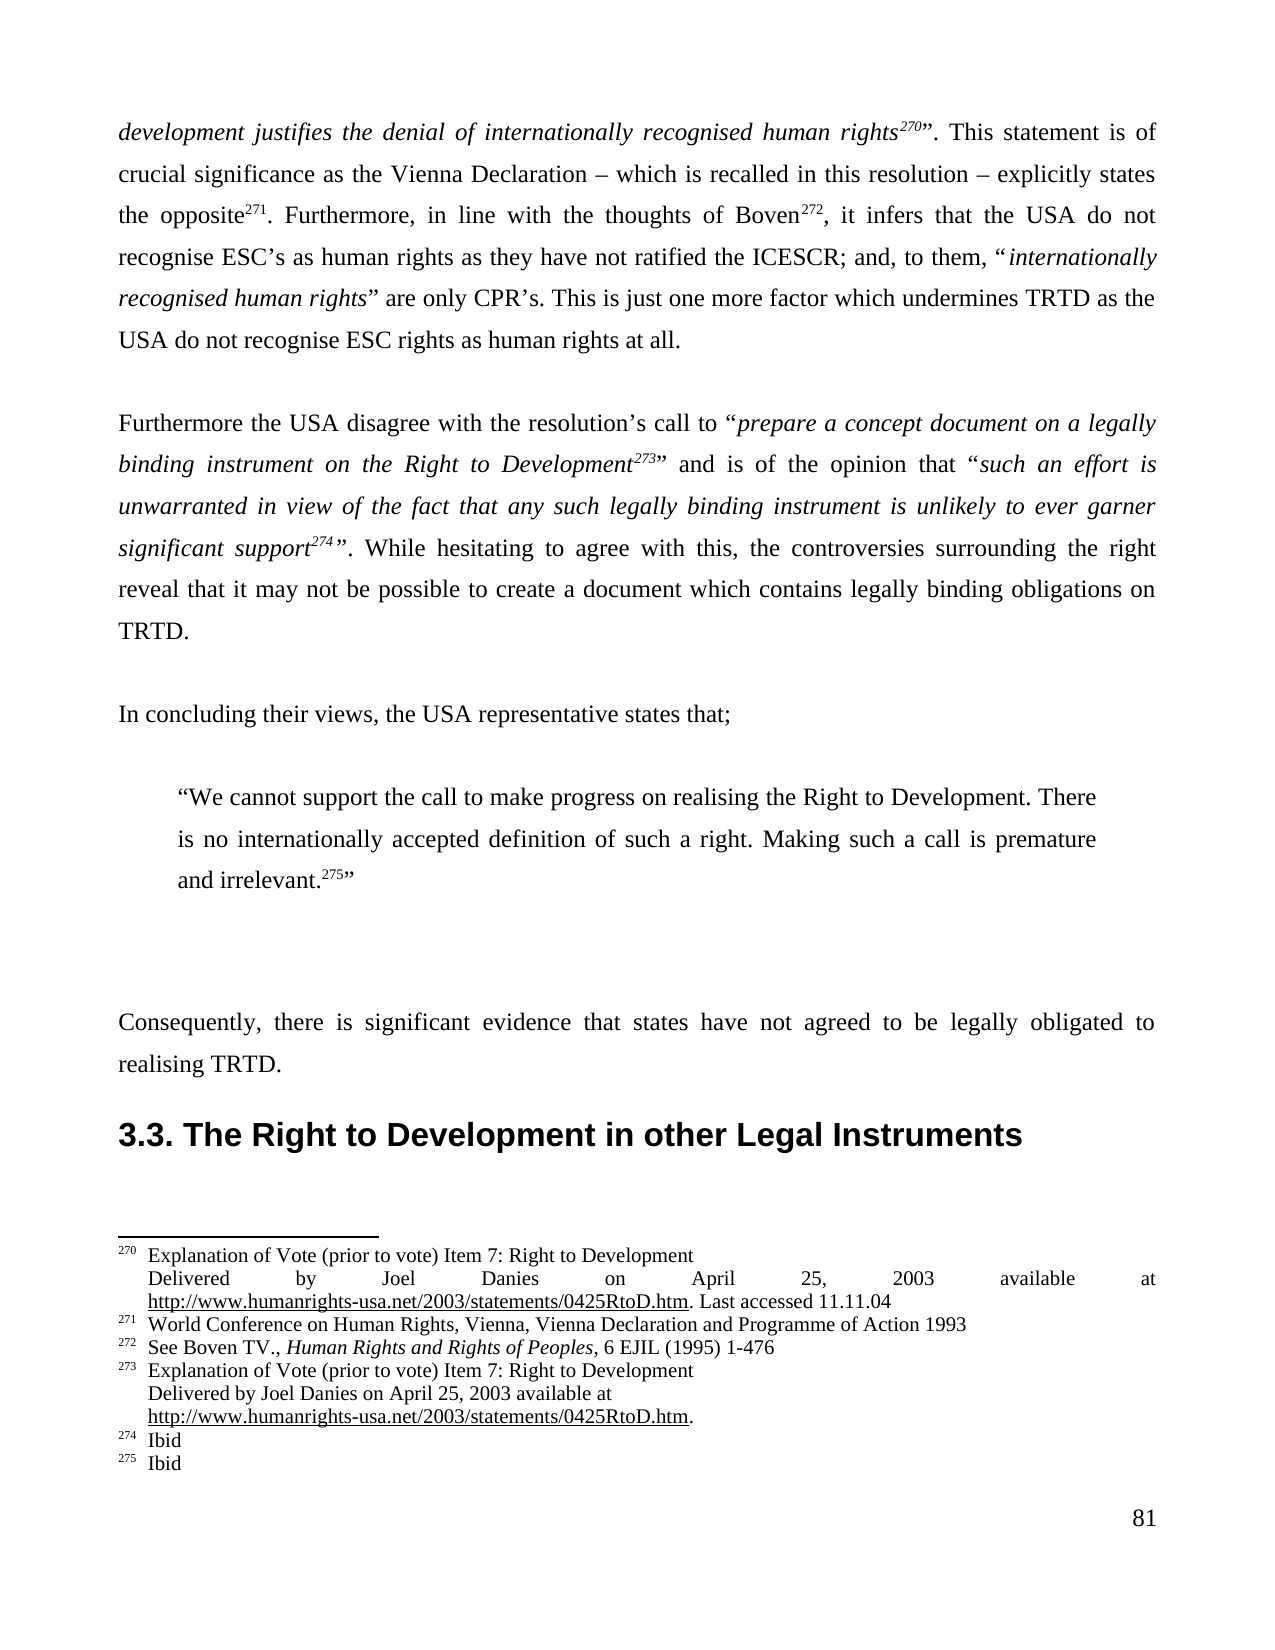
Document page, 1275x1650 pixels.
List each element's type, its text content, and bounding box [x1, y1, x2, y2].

text In concluding their views, the USA representative states that; [118, 700, 1157, 728]
text Explanation of Vote (prior to vote) Item 7: Right to Development Delivered by Joel Danies on April 25, 2003 available at http://www.humanrights-usa.net/2003/statements/0425RtoD.htm. Last accessed 11.11.04 [118, 1243, 1157, 1313]
text Furthermore the USA disagree with the resolution’s call to “prepare a concept document on a legally binding instrument on the Right to Development” and is of the opinion that “such an effort is unwarranted in view of the fact that any such legally binding instrument is unlikely to ever garner significant support”. While hesitating to agree with this, the controversies surrounding the right reveal that it may not be possible to create a document which contains legally binding obligations on TRTD. [118, 409, 1157, 644]
text World Conference on Human Rights, Vienna, Vienna Declaration and Programme of Action 1993 [118, 1313, 1157, 1336]
text development justifies the denial of internationally recognised human rights”. This statement is of crucial significance as the Vienna Declaration – which is recalled in this resolution – explicitly states the opposite. Furthermore, in line with the thoughts of Boven, it infers that the USA do not recognise ESC’s as human rights as they have not ratified the ICESCR; and, to them, “internationally recognised human rights” are only CPR’s. This is just one more factor which undermines TRTD as the USA do not recognise ESC rights as human rights at all. [118, 118, 1157, 354]
text Consequently, there is significant evidence that states have not agreed to be legally obligated to realising TRTD. [118, 1008, 1157, 1078]
subtitle 3.3. The Right to Development in other Legal Instruments [118, 1116, 1157, 1154]
text Ibid [118, 1452, 1157, 1475]
text “We cannot support the call to make progress on realising the Right to Development. There is no internationally accepted definition of such a right. Making such a call is premature and irrelevant.” [177, 783, 1098, 894]
text Explanation of Vote (prior to vote) Item 7: Right to Development Delivered by Joel Danies on April 25, 2003 available at http://www.humanrights-usa.net/2003/statements/0425RtoD.htm. [118, 1359, 1157, 1428]
text Ibid [118, 1428, 1157, 1452]
text See Boven TV., Human Rights and Rights of Peoples, 6 EJIL (1995) 1-476 [118, 1336, 1157, 1359]
